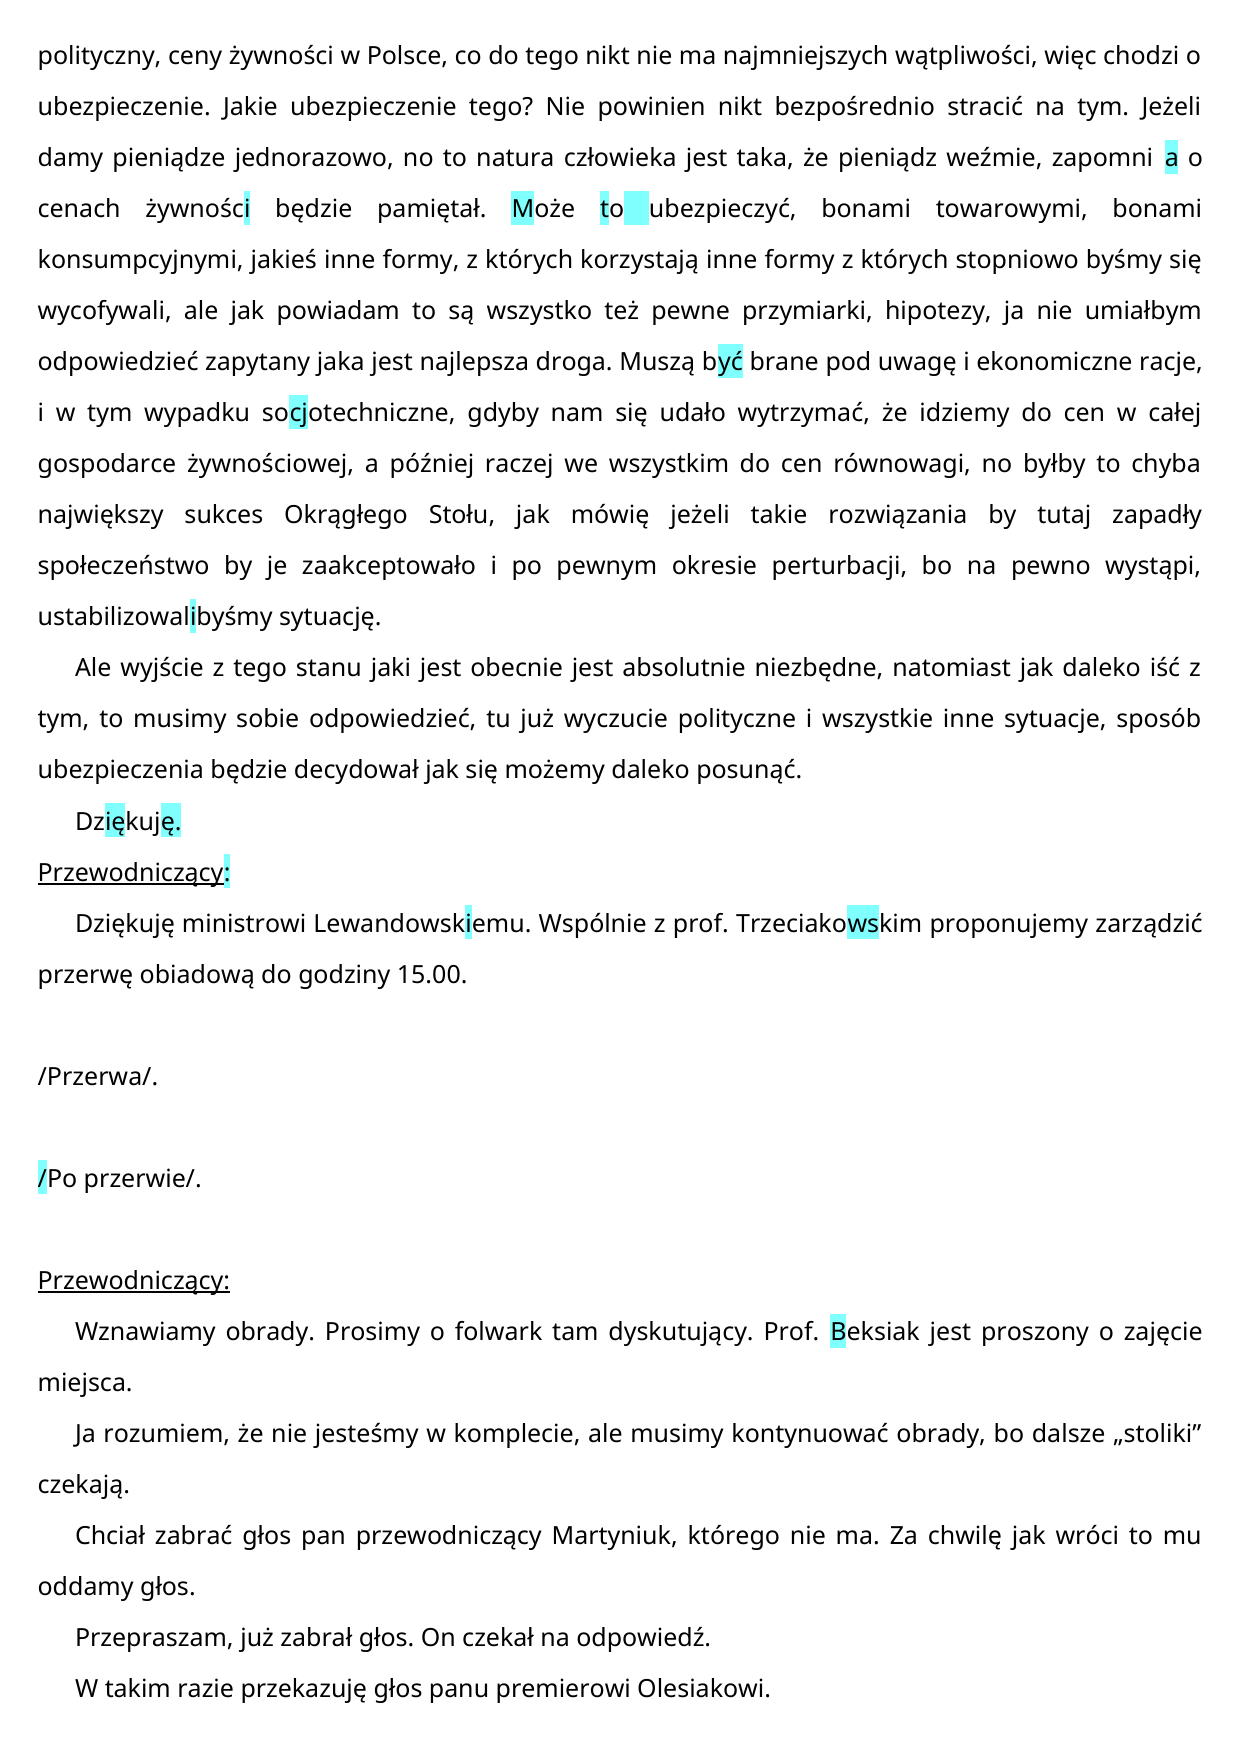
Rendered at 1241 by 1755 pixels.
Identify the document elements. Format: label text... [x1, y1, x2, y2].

text /Przerwa/. [37, 1058, 1203, 1092]
text polityczny, ceny żywności w Polsce, co do tego nikt nie ma najmniejszych wątpliwości, więc chodzi o ubezpieczenie. Jakie ubezpieczenie tego? Nie powinien nikt bezpośrednio stracić na tym. Jeżeli damy pieniądze jednorazowo, no to natura człowieka jest taka, że pieniądz weźmie, zapomni a o cenach żywności będzie pamiętał. Może to ubezpieczyć, bonami towarowymi, bonami konsumpcyjnymi, jakieś inne formy, z których korzystają inne formy z których stopniowo byśmy się wycofywali, ale jak powiadam to są wszystko też pewne przymiarki, hipotezy, ja nie umiałbym odpowiedzieć zapytany jaka jest najlepsza droga. Muszą być brane pod uwagę i ekonomiczne racje, i w tym wypadku socjotechniczne, gdyby nam się udało wytrzymać, że idziemy do cen w całej gospodarce żywnościowej, a później raczej we wszystkim do cen równowagi, no byłby to chyba największy sukces Okrągłego Stołu, jak mówię jeżeli takie rozwiązania by tutaj zapadły społeczeństwo by je zaakceptowało i po pewnym okresie perturbacji, bo na pewno wystąpi, ustabilizowalibyśmy sytuację. [37, 37, 1203, 633]
text Ale wyjście z tego stanu jaki jest obecnie jest absolutnie niezbędne, natomiast jak daleko iść z tym, to musimy sobie odpowiedzieć, tu już wyczucie polityczne i wszystkie inne sytuacje, sposób ubezpieczenia będzie decydował jak się możemy daleko posunąć. [37, 650, 1203, 786]
text Przewodniczący: [37, 854, 1203, 888]
text W takim razie przekazuję głos panu premierowi Olesiakowi. [37, 1671, 1203, 1705]
text Dziękuję. [37, 803, 1203, 837]
text Chciał zabrać głos pan przewodniczący Martyniuk, którego nie ma. Za chwilę jak wróci to mu oddamy głos. [37, 1518, 1203, 1603]
text Przepraszam, już zabrał głos. On czekał na odpowiedź. [37, 1620, 1203, 1654]
text Dziękuję ministrowi Lewandowskiemu. Wspólnie z prof. Trzeciakowskim proponujemy zarządzić przerwę obiadową do godziny 15.00. [37, 905, 1203, 990]
text Wznawiamy obrady. Prosimy o folwark tam dyskutujący. Prof. Beksiak jest proszony o zajęcie miejsca. [37, 1313, 1203, 1399]
text Przewodniczący: [37, 1262, 1203, 1297]
text /Po przerwie/. [37, 1160, 1203, 1194]
text Ja rozumiem, że nie jesteśmy w komplecie, ale musimy kontynuować obrady, bo dalsze „stoliki” czekają. [37, 1416, 1203, 1501]
